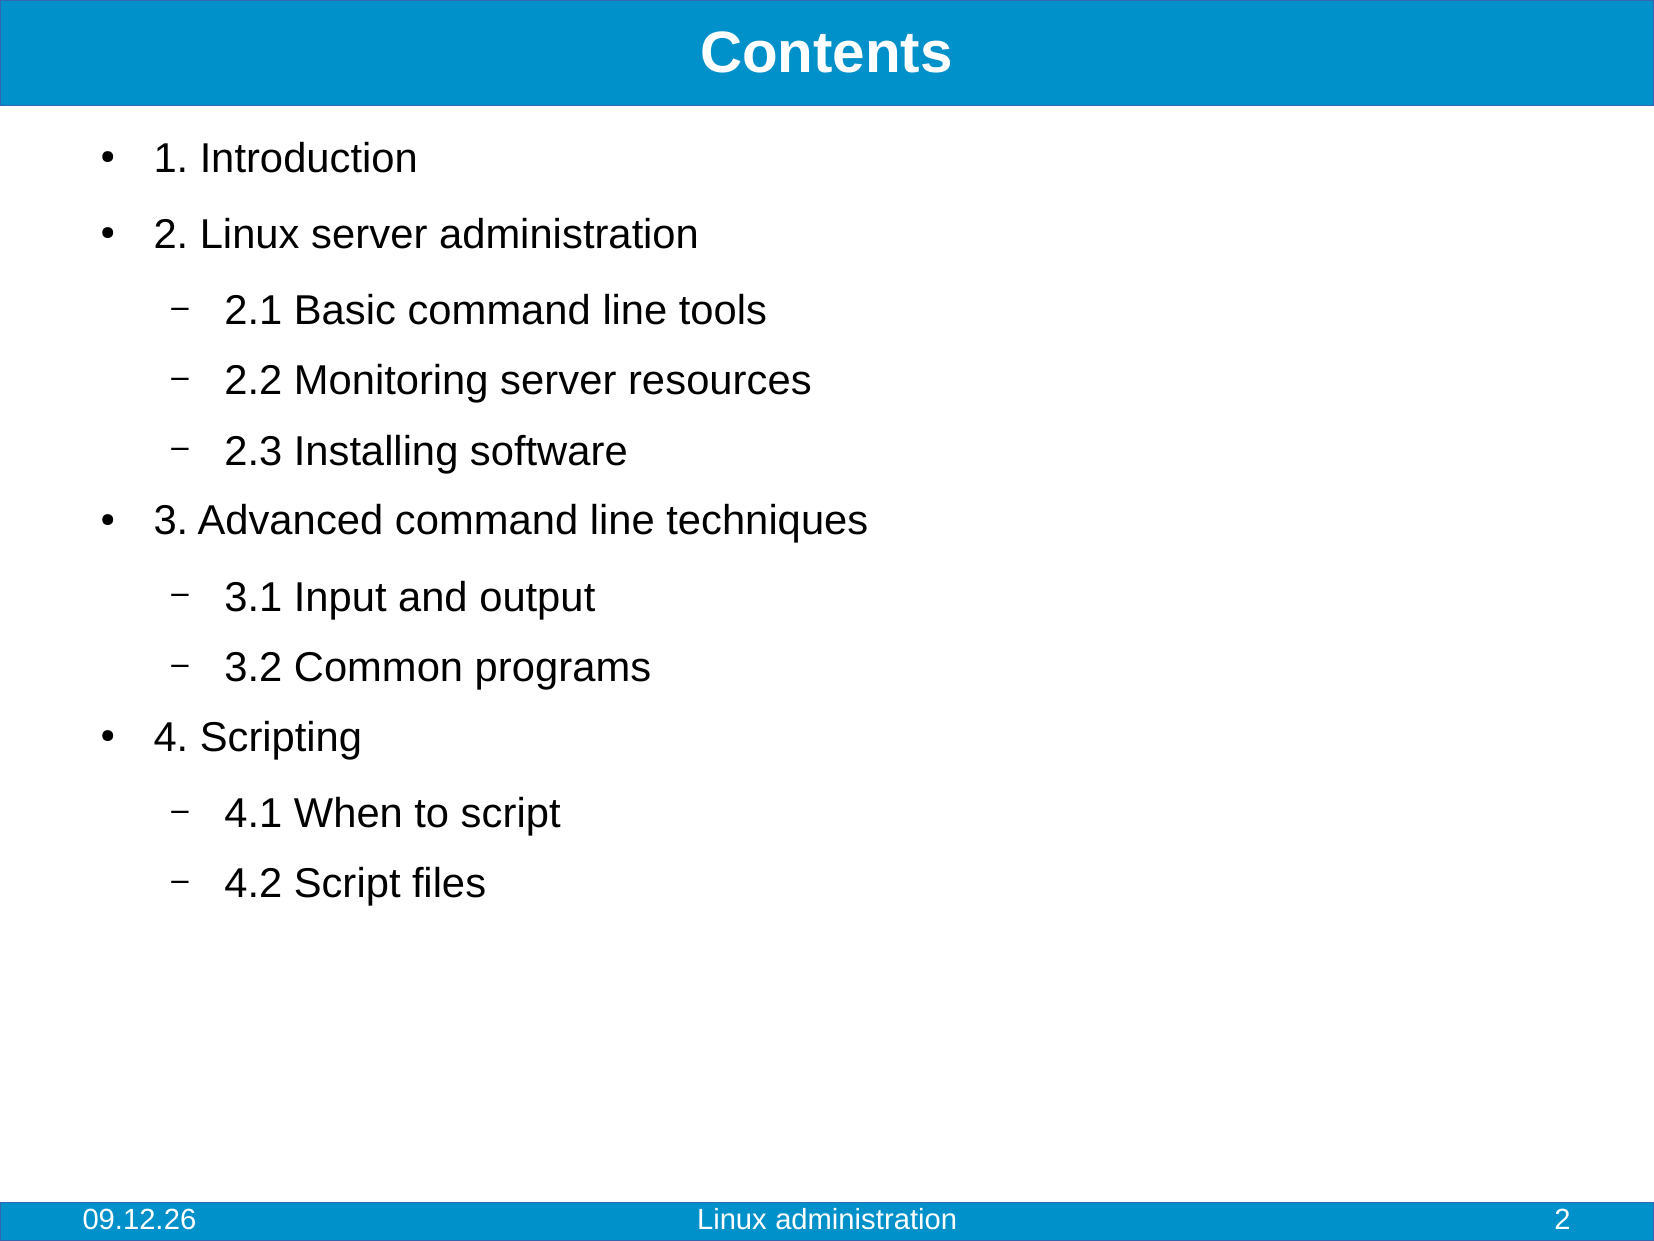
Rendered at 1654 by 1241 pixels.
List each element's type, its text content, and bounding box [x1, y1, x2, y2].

title Contents [0, 0, 1654, 106]
list 1. Introduction 2. Linux server administration 2.1 Basic command line tools 2.2 Monitoring server resources 2.3 Installing software 3. Advanced command line techniques 3.1 Input and output 3.2 Common programs 4. Scripting 4.1 When to script 4.2 Script files [82, 135, 1571, 1171]
